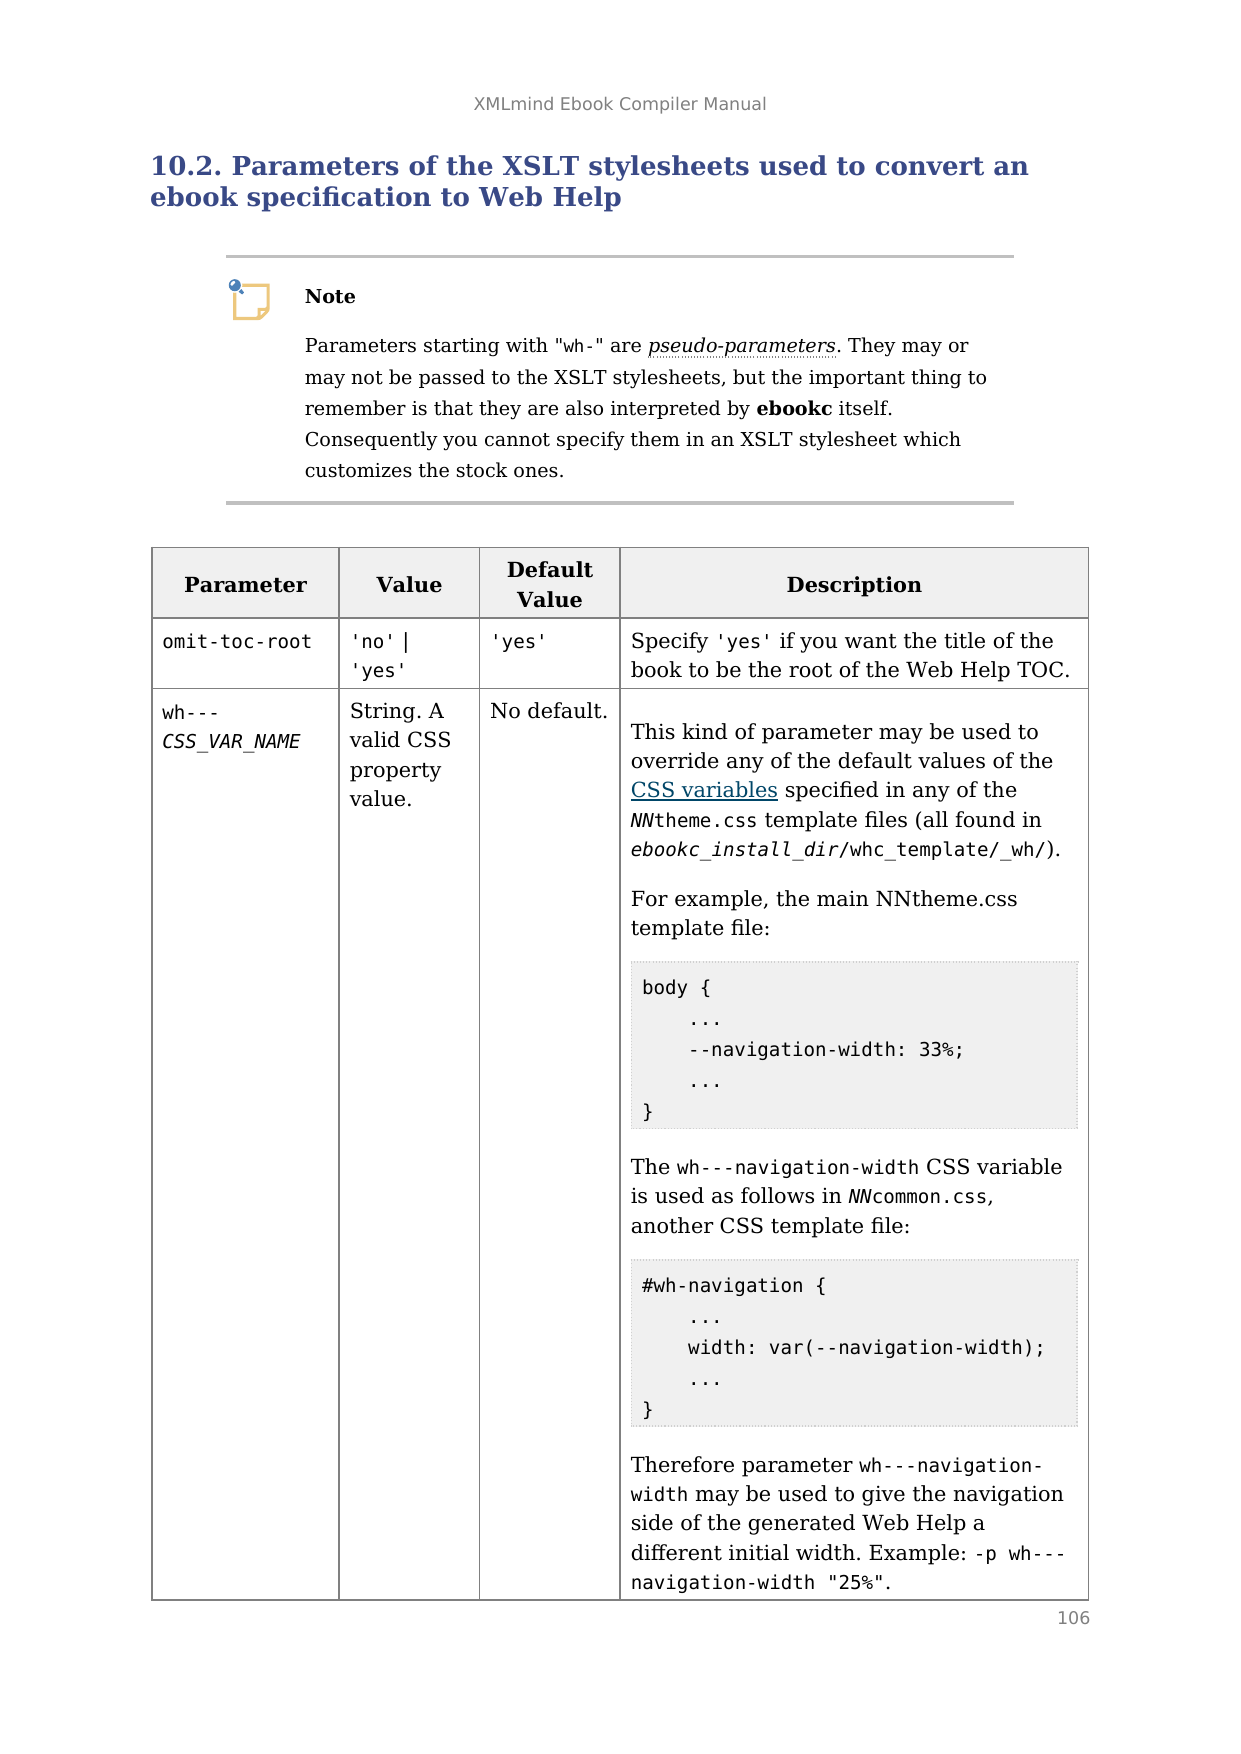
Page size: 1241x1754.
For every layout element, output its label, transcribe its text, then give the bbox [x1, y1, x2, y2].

table_header Value [340, 548, 479, 617]
table_cell No default. [480, 689, 619, 1599]
table_cell 'yes' [480, 619, 619, 687]
table_header [226, 258, 1014, 501]
table_header Default Value [480, 548, 619, 617]
table_cell wh---CSS_VAR_NAME [153, 689, 338, 1599]
table_header [226, 277, 304, 482]
table_header Parameter [153, 548, 338, 617]
table_cell String. A valid CSS property value. [340, 689, 479, 1599]
table_cell 'no' | 'yes' [340, 619, 479, 687]
table_header Description [621, 548, 1088, 617]
table_cell omit-toc-root [153, 619, 338, 687]
table_cell This kind of parameter may be used to override any of the default values of the CSS variables specified in any of the NNtheme.css template files (all found in ebookc_install_dir/whc_template/_wh/). For example, the main NNtheme.css template file: body { ... --navigation-width: 33%; ... } The wh---navigation-width CSS variable is used as follows in NNcommon.css, another CSS template file: #wh-navigation { ... width: var(--navigation-width); ... } Therefore parameter wh---navigation-width may be used to give the navigation side of the generated Web Help a different initial width. Example: -p wh---navigation-width "25%". [621, 689, 1088, 1599]
subtitle 10.2. Parameters of the XSLT stylesheets used to convert an ebook specification to Web Help [150, 150, 1090, 212]
table_cell Specify 'yes' if you want the title of the book to be the root of the Web Help TOC. [621, 619, 1088, 687]
table_header Note Parameters starting with "wh-" are pseudo-parameters. They may or may not be passed to the XSLT stylesheets, but the important thing to remember is that they are also interpreted by ebookc itself. Consequently you cannot specify them in an XSLT stylesheet which customizes the stock ones. [305, 277, 1014, 482]
